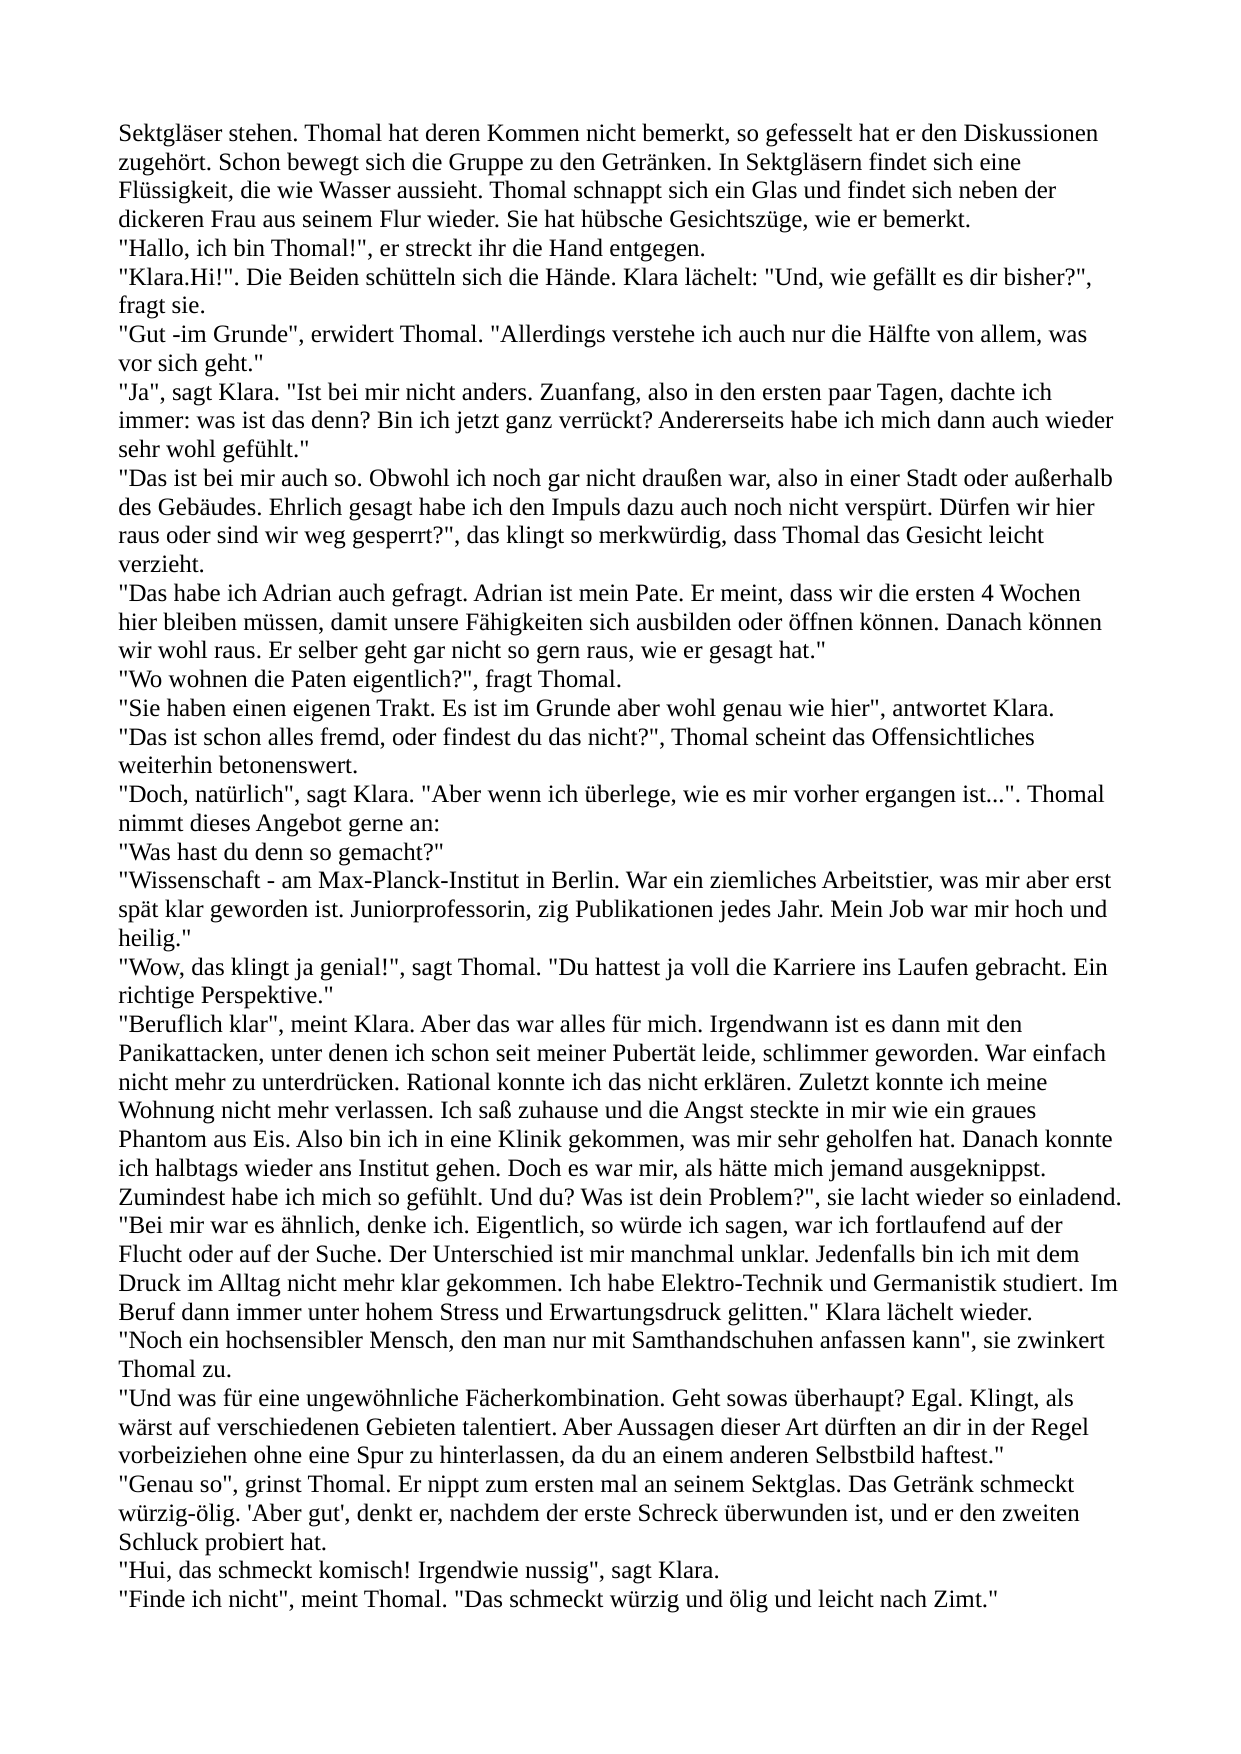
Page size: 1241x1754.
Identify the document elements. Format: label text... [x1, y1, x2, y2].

text "Ja", sagt Klara. "Ist bei mir nicht anders. Zuanfang, also in den ersten paar Tagen, dachte ich immer: was ist das denn? Bin ich jetzt ganz verrückt? Andererseits habe ich mich dann auch wieder sehr wohl gefühlt." [118, 377, 1122, 463]
text "Finde ich nicht", meint Thomal. "Das schmeckt würzig und ölig und leicht nach Zimt." [118, 1584, 1122, 1613]
text "Das habe ich Adrian auch gefragt. Adrian ist mein Pate. Er meint, dass wir die ersten 4 Wochen hier bleiben müssen, damit unsere Fähigkeiten sich ausbilden oder öffnen können. Danach können wir wohl raus. Er selber geht gar nicht so gern raus, wie er gesagt hat." [118, 578, 1122, 664]
text "Klara.Hi!". Die Beiden schütteln sich die Hände. Klara lächelt: "Und, wie gefällt es dir bisher?", fragt sie. [118, 262, 1122, 319]
text "Noch ein hochsensibler Mensch, den man nur mit Samthandschuhen anfassen kann", sie zwinkert Thomal zu. [118, 1326, 1122, 1383]
text "Das ist bei mir auch so. Obwohl ich noch gar nicht draußen war, also in einer Stadt oder außerhalb des Gebäudes. Ehrlich gesagt habe ich den Impuls dazu auch noch nicht verspürt. Dürfen wir hier raus oder sind wir weg gesperrt?", das klingt so merkwürdig, dass Thomal das Gesicht leicht verzieht. [118, 463, 1122, 578]
text "Was hast du denn so gemacht?" [118, 837, 1122, 866]
text "Hallo, ich bin Thomal!", er streckt ihr die Hand entgegen. [118, 233, 1122, 262]
text "Gut -im Grunde", erwidert Thomal. "Allerdings verstehe ich auch nur die Hälfte von allem, was vor sich geht." [118, 319, 1122, 377]
text "Doch, natürlich", sagt Klara. "Aber wenn ich überlege, wie es mir vorher ergangen ist...". Thomal nimmt dieses Angebot gerne an: [118, 779, 1122, 837]
text "Wissenschaft - am Max-Planck-Institut in Berlin. War ein ziemliches Arbeitstier, was mir aber erst spät klar geworden ist. Juniorprofessorin, zig Publikationen jedes Jahr. Mein Job war mir hoch und heilig." [118, 866, 1122, 952]
text "Und was für eine ungewöhnliche Fächerkombination. Geht sowas überhaupt? Egal. Klingt, als wärst auf verschiedenen Gebieten talentiert. Aber Aussagen dieser Art dürften an dir in der Regel vorbeiziehen ohne eine Spur zu hinterlassen, da du an einem anderen Selbstbild haftest." [118, 1383, 1122, 1469]
text "Sie haben einen eigenen Trakt. Es ist im Grunde aber wohl genau wie hier", antwortet Klara. [118, 693, 1122, 722]
text Sektgläser stehen. Thomal hat deren Kommen nicht bemerkt, so gefesselt hat er den Diskussionen zugehört. Schon bewegt sich die Gruppe zu den Getränken. In Sektgläsern findet sich eine Flüssigkeit, die wie Wasser aussieht. Thomal schnappt sich ein Glas und findet sich neben der dickeren Frau aus seinem Flur wieder. Sie hat hübsche Gesichtszüge, wie er bemerkt. [118, 118, 1122, 233]
text "Beruflich klar", meint Klara. Aber das war alles für mich. Irgendwann ist es dann mit den Panikattacken, unter denen ich schon seit meiner Pubertät leide, schlimmer geworden. War einfach nicht mehr zu unterdrücken. Rational konnte ich das nicht erklären. Zuletzt konnte ich meine Wohnung nicht mehr verlassen. Ich saß zuhause und die Angst steckte in mir wie ein graues Phantom aus Eis. Also bin ich in eine Klinik gekommen, was mir sehr geholfen hat. Danach konnte ich halbtags wieder ans Institut gehen. Doch es war mir, als hätte mich jemand ausgeknippst. Zumindest habe ich mich so gefühlt. Und du? Was ist dein Problem?", sie lacht wieder so einladend. [118, 1009, 1122, 1211]
text "Wow, das klingt ja genial!", sagt Thomal. "Du hattest ja voll die Karriere ins Laufen gebracht. Ein richtige Perspektive." [118, 952, 1122, 1009]
text "Wo wohnen die Paten eigentlich?", fragt Thomal. [118, 664, 1122, 693]
text "Das ist schon alles fremd, oder findest du das nicht?", Thomal scheint das Offensichtliches weiterhin betonenswert. [118, 722, 1122, 779]
text "Bei mir war es ähnlich, denke ich. Eigentlich, so würde ich sagen, war ich fortlaufend auf der Flucht oder auf der Suche. Der Unterschied ist mir manchmal unklar. Jedenfalls bin ich mit dem Druck im Alltag nicht mehr klar gekommen. Ich habe Elektro-Technik und Germanistik studiert. Im Beruf dann immer unter hohem Stress und Erwartungsdruck gelitten." Klara lächelt wieder. [118, 1211, 1122, 1326]
text "Genau so", grinst Thomal. Er nippt zum ersten mal an seinem Sektglas. Das Getränk schmeckt würzig-ölig. 'Aber gut', denkt er, nachdem der erste Schreck überwunden ist, und er den zweiten Schluck probiert hat. [118, 1469, 1122, 1556]
text "Hui, das schmeckt komisch! Irgendwie nussig", sagt Klara. [118, 1556, 1122, 1584]
